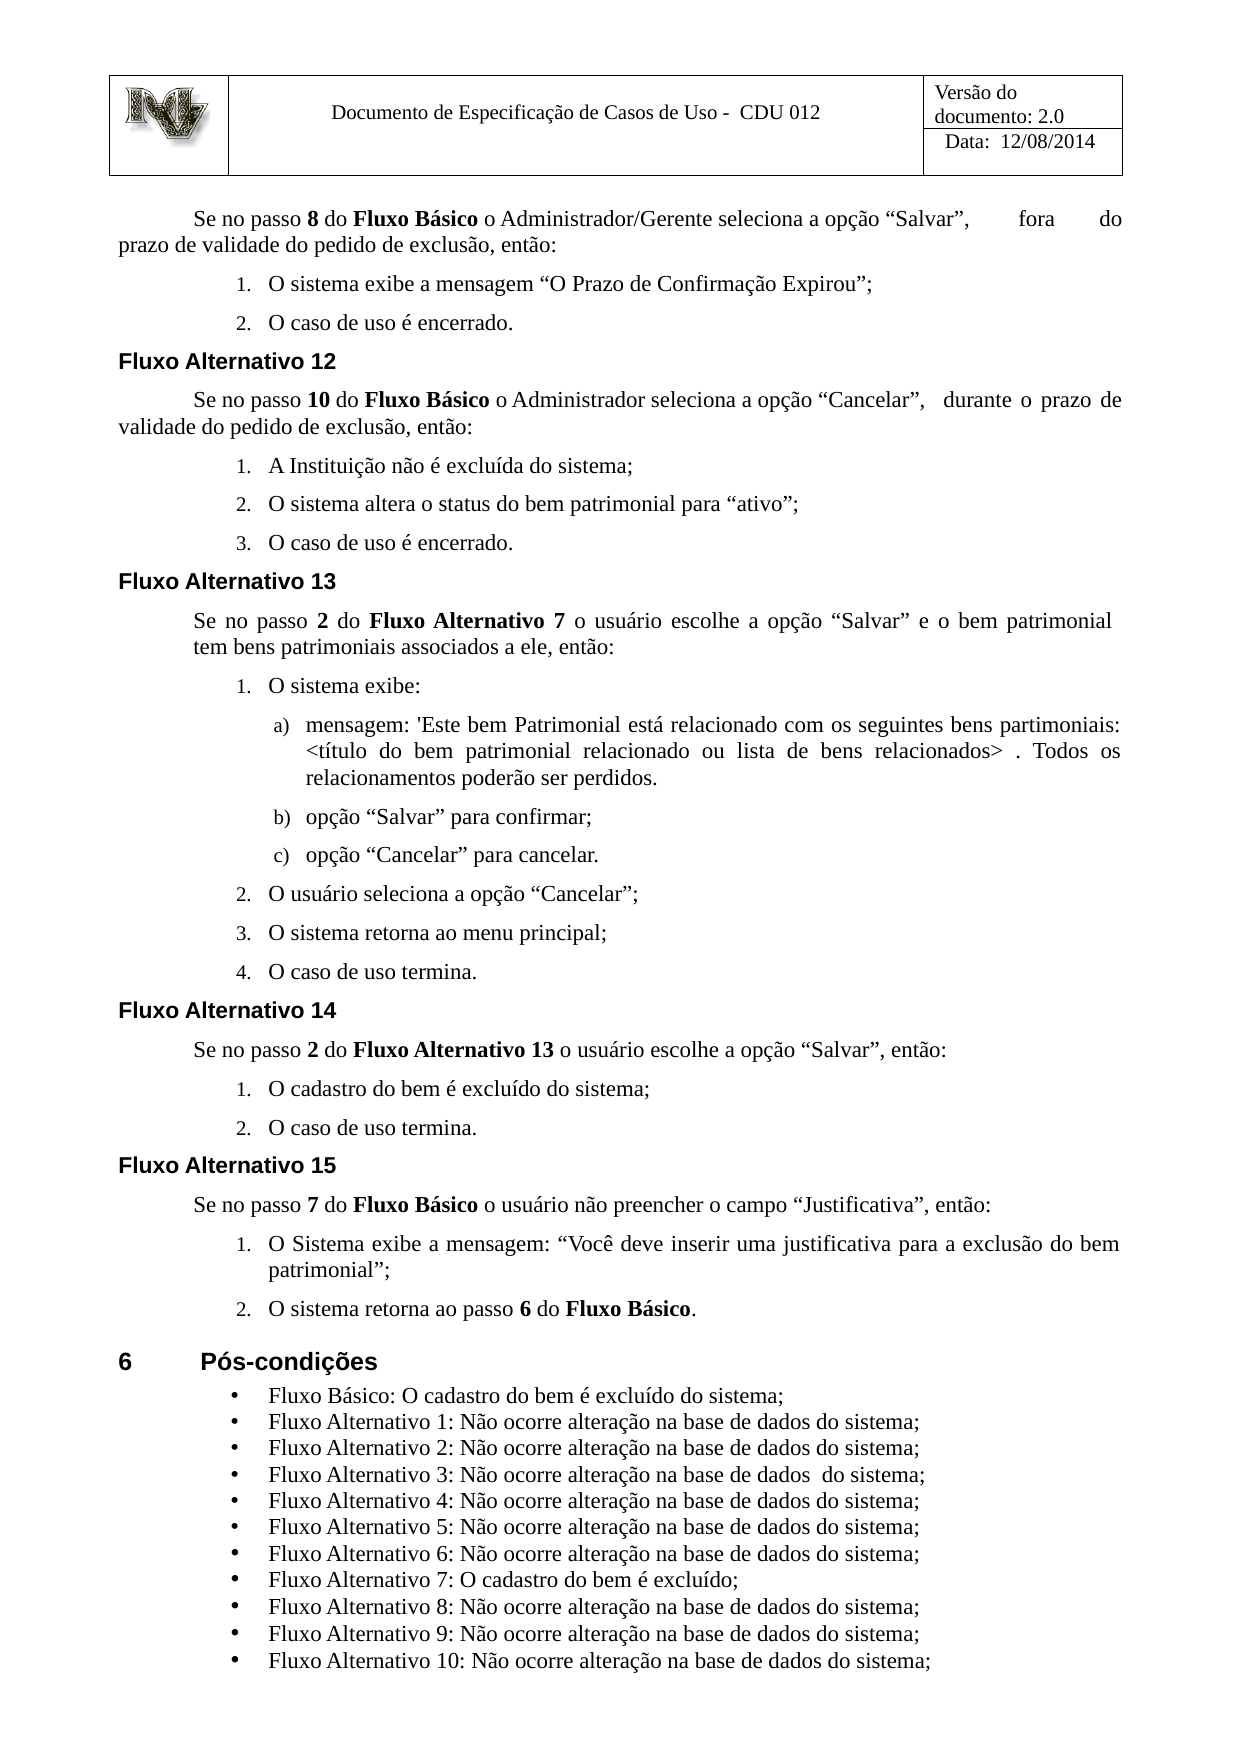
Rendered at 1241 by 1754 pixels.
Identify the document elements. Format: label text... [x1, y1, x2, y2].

list Fluxo Alternativo 3: Não ocorre alteração na base de dados do sistema; [231, 1461, 1122, 1487]
list O sistema exibe: [231, 672, 1122, 699]
list Fluxo Alternativo 7: O cadastro do bem é excluído; [231, 1567, 1122, 1593]
subtitle Pós-condições [118, 1347, 1122, 1375]
list O sistema altera o status do bem patrimonial para “ativo”; [231, 491, 1122, 517]
list O sistema retorna ao menu principal; [231, 919, 1122, 946]
list O caso de uso é encerrado. [231, 529, 1122, 556]
list A Instituição não é excluída do sistema; [231, 452, 1122, 478]
list Fluxo Alternativo 6: Não ocorre alteração na base de dados do sistema; [231, 1540, 1122, 1567]
text Se no passo 2 do Fluxo Alternativo 13 o usuário escolhe a opção “Salvar”, então: [118, 1036, 1122, 1062]
list O caso de uso é encerrado. [231, 309, 1122, 335]
list Fluxo Alternativo 5: Não ocorre alteração na base de dados do sistema; [231, 1513, 1122, 1540]
list O caso de uso termina. [231, 1113, 1122, 1140]
list O sistema exibe a mensagem “O Prazo de Confirmação Expirou”; [231, 270, 1122, 296]
list O usuário seleciona a opção “Cancelar”; [231, 880, 1122, 907]
text Fluxo Alternativo 15 [118, 1152, 1122, 1179]
list Fluxo Alternativo 8: Não ocorre alteração na base de dados do sistema; [231, 1593, 1122, 1620]
list O cadastro do bem é excluído do sistema; [231, 1075, 1122, 1101]
text Se no passo 2 do Fluxo Alternativo 7 o usuário escolhe a opção “Salvar” e o bem patrimonial tem bens patrimoniais associados a ele, então: [118, 607, 1122, 660]
text Se no passo 8 do Fluxo Básico o Administrador/Gerente seleciona a opção “Salvar”, fora do prazo de validade do pedido de exclusão, então: [118, 205, 1122, 257]
list opção “Cancelar” para cancelar. [268, 842, 1122, 868]
list Fluxo Básico: O cadastro do bem é excluído do sistema; [231, 1382, 1122, 1408]
list Fluxo Alternativo 4: Não ocorre alteração na base de dados do sistema; [231, 1487, 1122, 1513]
list O sistema retorna ao passo 6 do Fluxo Básico. [231, 1295, 1122, 1322]
list Fluxo Alternativo 10: Não ocorre alteração na base de dados do sistema; [231, 1647, 1122, 1674]
list Fluxo Alternativo 2: Não ocorre alteração na base de dados do sistema; [231, 1434, 1122, 1461]
text Se no passo 10 do Fluxo Básico o Administrador seleciona a opção “Cancelar”, durante o prazo de validade do pedido de exclusão, então: [118, 386, 1122, 439]
list Fluxo Alternativo 1: Não ocorre alteração na base de dados do sistema; [231, 1408, 1122, 1434]
text Se no passo 7 do Fluxo Básico o usuário não preencher o campo “Justificativa”, então: [118, 1191, 1122, 1218]
list O caso de uso termina. [231, 958, 1122, 984]
text Fluxo Alternativo 12 [118, 348, 1122, 374]
text Fluxo Alternativo 14 [118, 997, 1122, 1023]
list mensagem: 'Este bem Patrimonial está relacionado com os seguintes bens partimoniais: <título do bem patrimonial relacionado ou lista de bens relacionados> . Todos os relacionamentos poderão ser perdidos. [268, 711, 1122, 790]
list opção “Salvar” para confirmar; [268, 803, 1122, 829]
text Fluxo Alternativo 13 [118, 568, 1122, 594]
list Fluxo Alternativo 9: Não ocorre alteração na base de dados do sistema; [231, 1620, 1122, 1647]
list O Sistema exibe a mensagem: “Você deve inserir uma justificativa para a exclusão do bem patrimonial”; [231, 1230, 1122, 1283]
